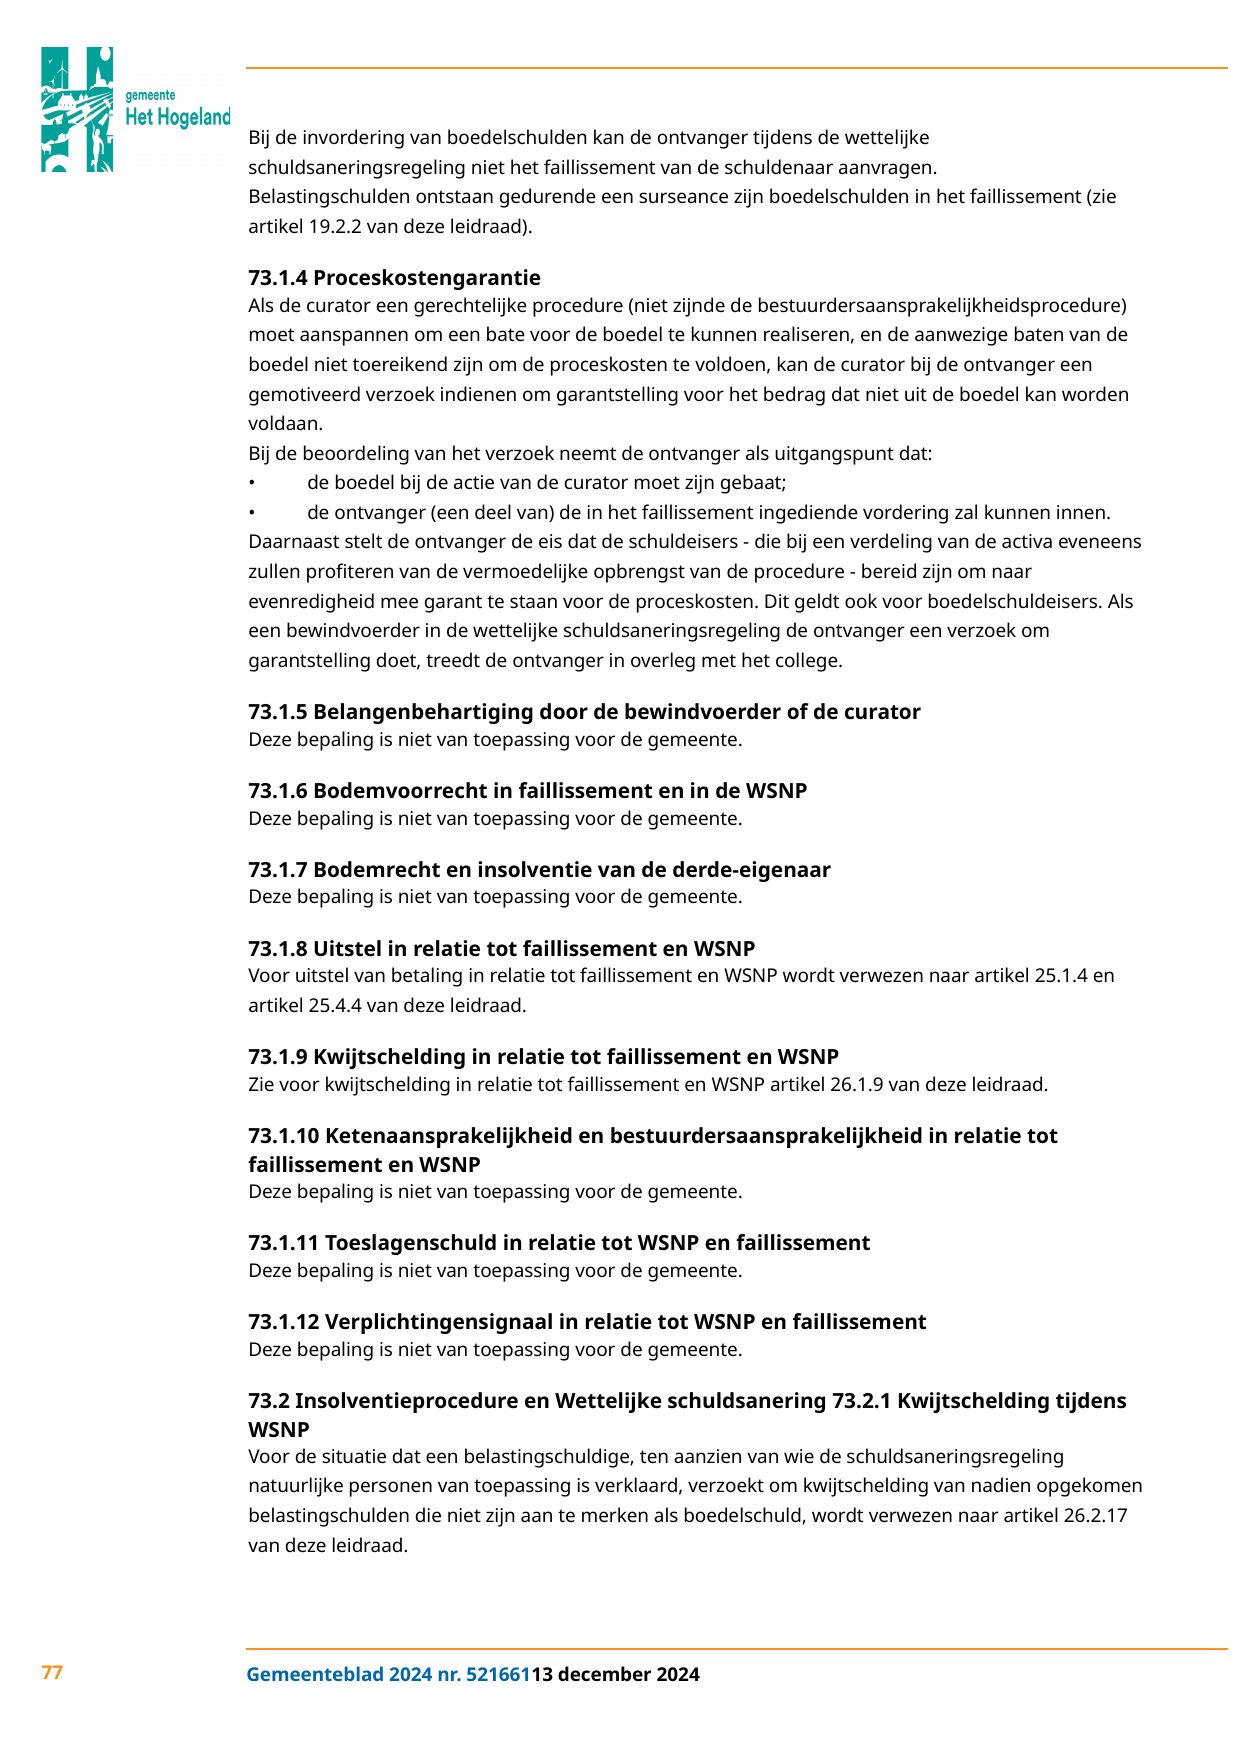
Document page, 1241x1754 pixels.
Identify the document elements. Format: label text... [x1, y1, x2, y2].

picture [41, 47, 231, 172]
text Deze bepaling is niet van toepassing voor de gemeente. [248, 1257, 1152, 1283]
text 73.1.11 Toeslagenschuld in relatie tot WSNP en faillissement [248, 1228, 1152, 1257]
text Deze bepaling is niet van toepassing voor de gemeente. [248, 805, 1152, 830]
text Voor de situatie dat een belastingschuldige, ten aanzien van wie de schuldsaneringsregeling natuurlijke personen van toepassing is verklaard, verzoekt om kwijtschelding van nadien opgekomen belastingschulden die niet zijn aan te merken als boedelschuld, wordt verwezen naar artikel 26.2.17 van deze leidraad. [248, 1443, 1152, 1558]
text Bij de invordering van boedelschulden kan de ontvanger tijdens de wettelijke schuldsaneringsregeling niet het faillissement van de schuldenaar aanvragen. [248, 124, 1152, 180]
text 73.1.8 Uitstel in relatie tot faillissement en WSNP [248, 934, 1152, 962]
text 73.1.12 Verplichtingensignaal in relatie tot WSNP en faillissement [248, 1307, 1152, 1336]
text Zie voor kwijtschelding in relatie tot faillissement en WSNP artikel 26.1.9 van deze leidraad. [248, 1071, 1152, 1097]
text 73.2 Insolventieprocedure en Wettelijke schuldsanering 73.2.1 Kwijtschelding tijdens WSNP [248, 1386, 1152, 1443]
text 73.1.7 Bodemrecht en insolventie van de derde-eigenaar [248, 855, 1152, 883]
text 73.1.5 Belangenbehartiging door de bewindvoerder of de curator [248, 697, 1152, 726]
text Deze bepaling is niet van toepassing voor de gemeente. [248, 883, 1152, 909]
list de boedel bij de actie van de curator moet zijn gebaat; [248, 469, 1152, 495]
text Daarnaast stelt de ontvanger de eis dat de schuldeisers - die bij een verdeling van de activa eveneens zullen profiteren van de vermoedelijke opbrengst van de procedure - bereid zijn om naar evenredigheid mee garant te staan voor de proceskosten. Dit geldt ook voor boedelschuldeisers. Als een bewindvoerder in de wettelijke schuldsaneringsregeling de ontvanger een verzoek om garantstelling doet, treedt de ontvanger in overleg met het college. [248, 529, 1152, 673]
text Voor uitstel van betaling in relatie tot faillissement en WSNP wordt verwezen naar artikel 25.1.4 en artikel 25.4.4 van deze leidraad. [248, 962, 1152, 1018]
text 73.1.10 Ketenaansprakelijkheid en bestuurdersaansprakelijkheid in relatie tot faillissement en WSNP [248, 1121, 1152, 1178]
list de ontvanger (een deel van) de in het faillissement ingediende vordering zal kunnen innen. [248, 499, 1152, 525]
text 73.1.9 Kwijtschelding in relatie tot faillissement en WSNP [248, 1042, 1152, 1071]
text Deze bepaling is niet van toepassing voor de gemeente. [248, 1336, 1152, 1362]
text Deze bepaling is niet van toepassing voor de gemeente. [248, 1178, 1152, 1204]
text 73.1.4 Proceskostengarantie [248, 263, 1152, 292]
text 73.1.6 Bodemvoorrecht in faillissement en in de WSNP [248, 776, 1152, 805]
text Bij de beoordeling van het verzoek neemt de ontvanger als uitgangspunt dat: [248, 440, 1152, 466]
text Deze bepaling is niet van toepassing voor de gemeente. [248, 726, 1152, 752]
text Als de curator een gerechtelijke procedure (niet zijnde de bestuurdersaansprakelijkheidsprocedure) moet aanspannen om een bate voor de boedel te kunnen realiseren, en de aanwezige baten van de boedel niet toereikend zijn om de proceskosten te voldoen, kan de curator bij de ontvanger een gemotiveerd verzoek indienen om garantstelling voor het bedrag dat niet uit de boedel kan worden voldaan. [248, 292, 1152, 436]
text Belastingschulden ontstaan gedurende een surseance zijn boedelschulden in het faillissement (zie artikel 19.2.2 van deze leidraad). [248, 183, 1152, 239]
